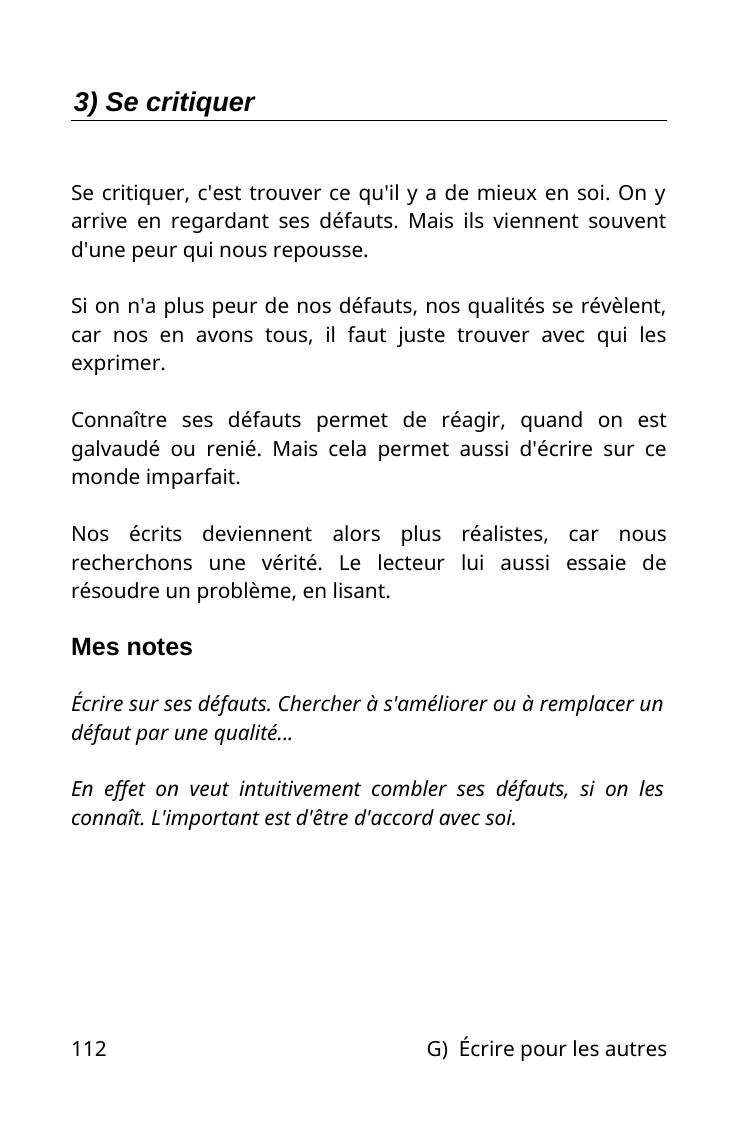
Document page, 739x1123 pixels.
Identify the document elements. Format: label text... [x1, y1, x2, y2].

text Si on n'a plus peur de nos défauts, nos qualités se révèlent, car nos en avons tous, il faut juste trouver avec qui les exprimer. [71, 292, 667, 377]
text Écrire sur ses défauts. Chercher à s'améliorer ou à remplacer un défaut par une qualité... [71, 689, 667, 746]
subtitle Mes notes [71, 633, 667, 661]
text Nos écrits deviennent alors plus réalistes, car nous recherchons une vérité. Le lecteur lui aussi essaie de résoudre un problème, en lisant. [71, 519, 667, 604]
text Connaître ses défauts permet de réagir, quand on est galvaudé ou renié. Mais cela permet aussi d'écrire sur ce monde imparfait. [71, 405, 667, 491]
text En effet on veut intuitivement combler ses défauts, si on les connaît. L'important est d'être d'accord avec soi. [71, 774, 667, 831]
text Se critiquer, c'est trouver ce qu'il y a de mieux en soi. On y arrive en regardant ses défauts. Mais ils viennent souvent d'une peur qui nous repousse. [71, 178, 667, 263]
subtitle Se critiquer [71, 84, 667, 120]
